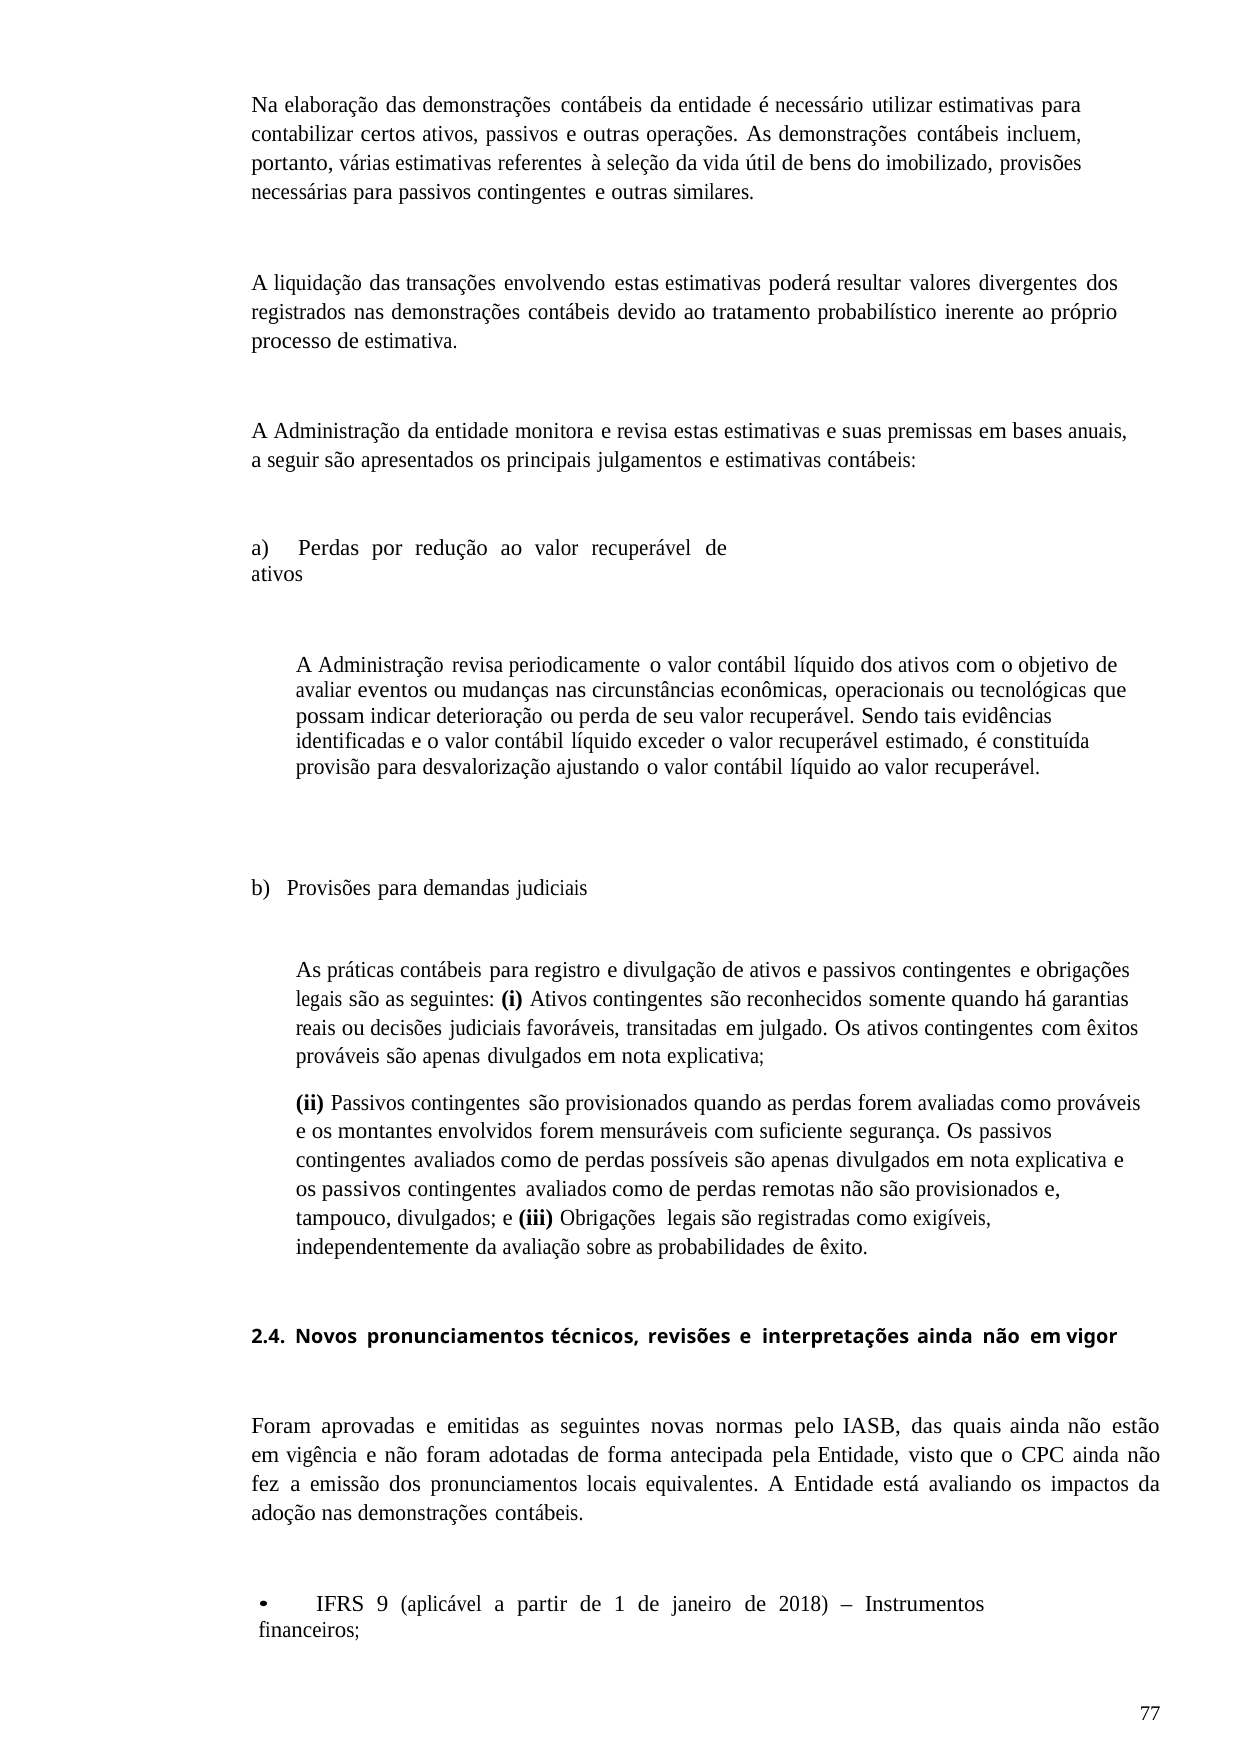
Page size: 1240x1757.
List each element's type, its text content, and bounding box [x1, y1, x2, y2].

text Na elaboração das demonstrações contábeis da entidade é necessário utilizar estimativas para contabilizar certos ativos, passivos e outras operações. As demonstrações contábeis incluem, portanto, várias estimativas referentes à seleção da vida útil de bens do imobilizado, provisões necessárias para passivos contingentes e outras similares. [251, 91, 1082, 204]
text As práticas contábeis para registro e divulgação de ativos e passivos contingentes e obrigações legais são as seguintes: (i) Ativos contingentes são reconhecidos somente quando há garantias reais ou decisões judiciais favoráveis, transitadas em julgado. Os ativos contingentes com êxitos prováveis são apenas divulgados em nota explicativa; [296, 956, 1140, 1069]
text A Administração da entidade monitora e revisa estas estimativas e suas premissas em bases anuais, a seguir são apresentados os principais julgamentos e estimativas contábeis: [251, 418, 1137, 473]
text A liquidação das transações envolvendo estas estimativas poderá resultar valores divergentes dos registrados nas demonstrações contábeis devido ao tratamento probabilístico inerente ao próprio processo de estimativa. [251, 269, 1118, 354]
text b) Provisões para demandas judiciais [251, 874, 590, 901]
text Foram aprovadas e emitidas as seguintes novas normas pelo IASB, das quais ainda não estão em vigência e não foram adotadas de forma antecipada pela Entidade, visto que o CPC ainda não fez a emissão dos pronunciamentos locais equivalentes. A Entidade está avaliando os impactos da adoção nas demonstrações contábeis. [251, 1412, 1160, 1526]
text a) Perdas por redução ao valor recuperável de ativos [251, 534, 727, 587]
text 2.4. Novos pronunciamentos técnicos, revisões e interpretações ainda não em vigor [251, 1323, 1151, 1350]
text • IFRS 9 (aplicável a partir de 1 de janeiro de 2018) – Instrumentos financeiros; [258, 1589, 985, 1642]
text A Administração revisa periodicamente o valor contábil líquido dos ativos com o objetivo de avaliar eventos ou mudanças nas circunstâncias econômicas, operacionais ou tecnológicas que possam indicar deterioração ou perda de seu valor recuperável. Sendo tais evidências identificadas e o valor contábil líquido exceder o valor recuperável estimado, é constituída provisão para desvalorização ajustando o valor contábil líquido ao valor recuperável. [296, 652, 1127, 779]
text (ii) Passivos contingentes são provisionados quando as perdas forem avaliadas como prováveis e os montantes envolvidos forem mensuráveis com suficiente segurança. Os passivos contingentes avaliados como de perdas possíveis são apenas divulgados em nota explicativa e os passivos contingentes avaliados como de perdas remotas não são provisionados e, tampouco, divulgados; e (iii) Obrigações legais são registradas como exigíveis, independentemente da avaliação sobre as probabilidades de êxito. [296, 1088, 1147, 1260]
